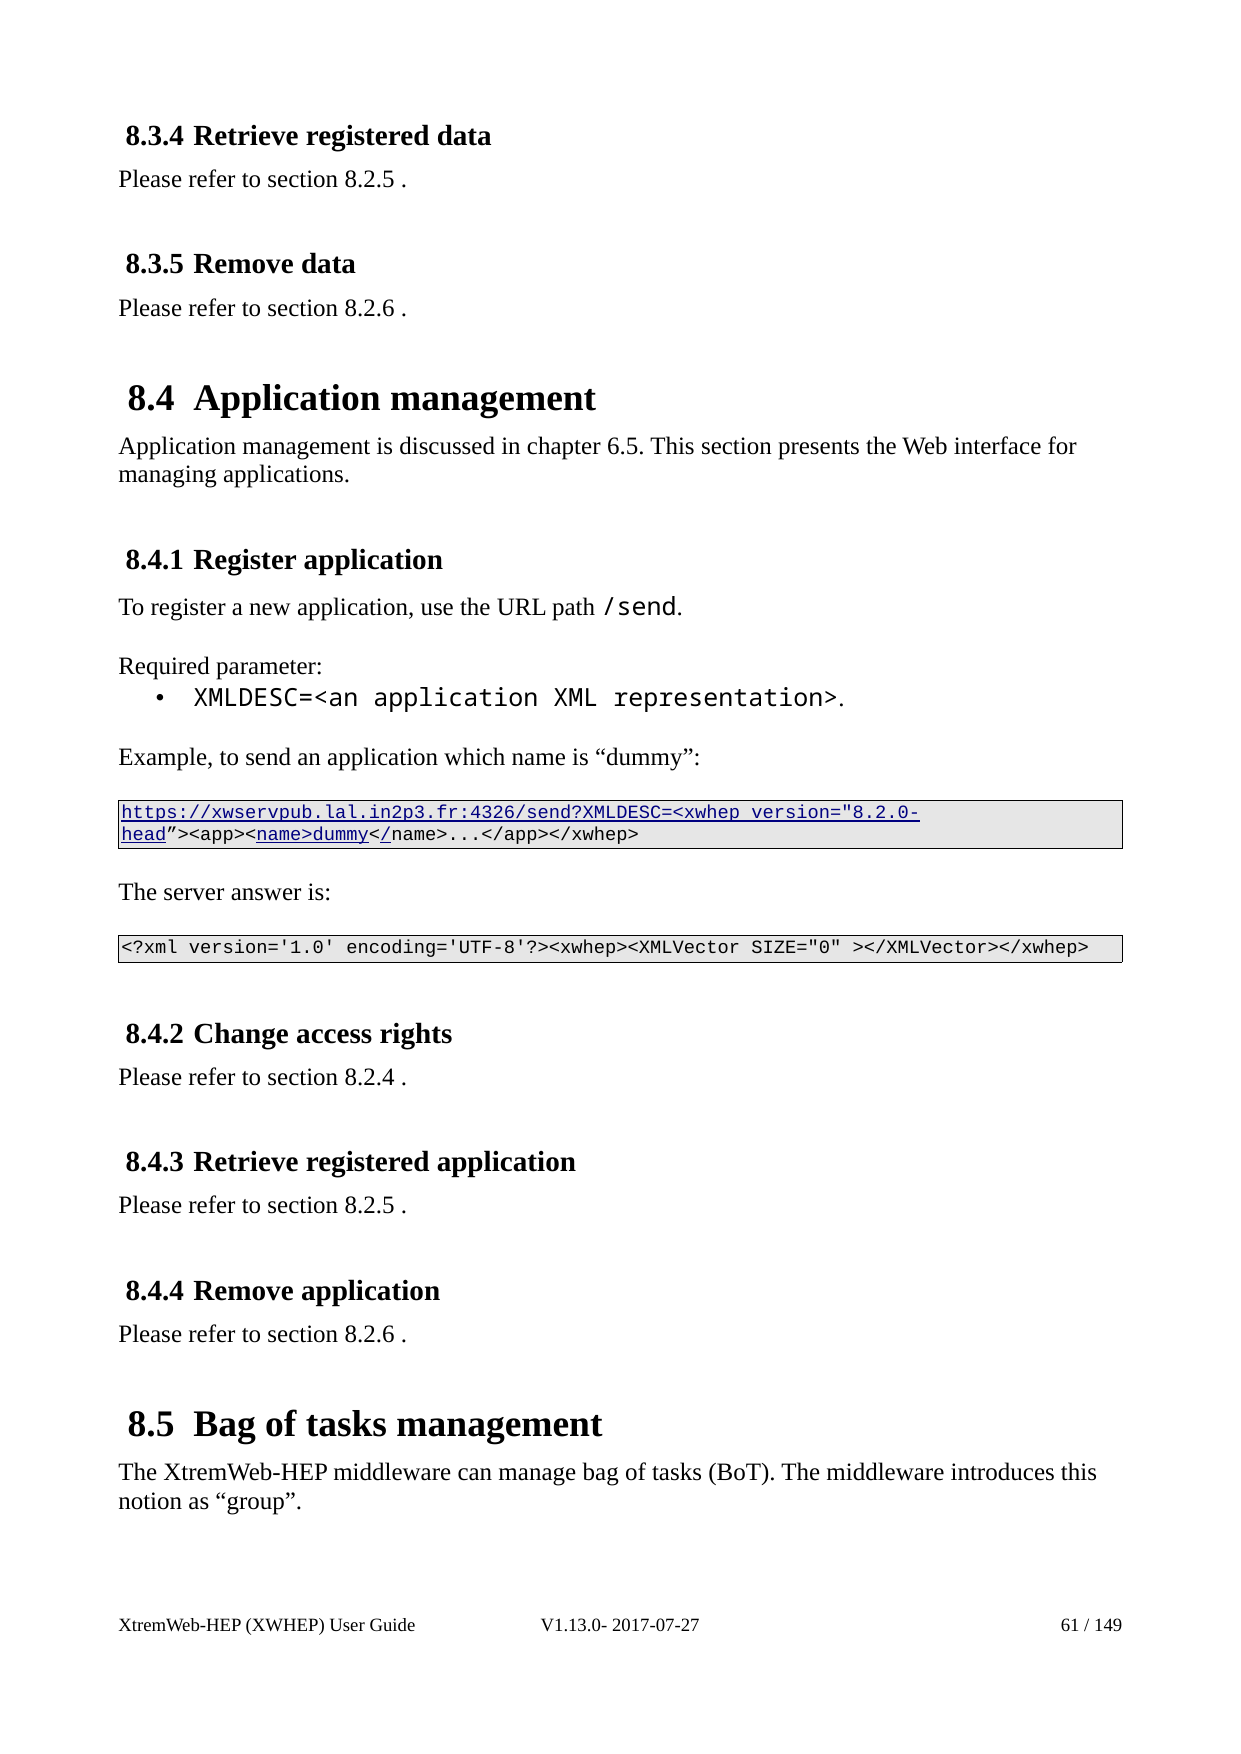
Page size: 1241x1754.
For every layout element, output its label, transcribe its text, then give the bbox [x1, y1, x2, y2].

text Example, to send an application which name is “dummy”: [118, 742, 1122, 771]
text Please refer to section8.2.6. [118, 293, 1122, 321]
text To register a new application, use the URL path /send. [118, 588, 1122, 622]
text Application management is discussed in chapter 6.5. This section presents the Web interface for managing applications. [118, 431, 1122, 488]
list XMLDESC=<an application XML representation>. [156, 680, 1122, 714]
text The XtremWeb-HEP middleware can manage bag of tasks (BoT). The middleware introduces this notion as “group”. [118, 1457, 1122, 1514]
subtitle Change access rights [118, 1016, 1122, 1049]
text Please refer to section8.2.5. [118, 1190, 1122, 1219]
subtitle Retrieve registered application [118, 1144, 1122, 1178]
subtitle Retrieve registered data [118, 118, 1122, 152]
text Please refer to section8.2.5. [118, 164, 1122, 193]
text Please refer to section8.2.4. [118, 1062, 1122, 1091]
subtitle Bag of tasks management [118, 1401, 1122, 1444]
text <?xml version='1.0' encoding='UTF-8'?><xwhep><XMLVector SIZE="0" ></XMLVector></xwhep> [119, 936, 1122, 962]
subtitle Remove data [118, 247, 1122, 280]
text Required parameter: [118, 651, 1122, 680]
subtitle Register application [118, 542, 1122, 576]
text Please refer to section8.2.6. [118, 1319, 1122, 1348]
subtitle Remove application [118, 1273, 1122, 1306]
text https://xwservpub.lal.in2p3.fr:4326/send?XMLDESC=<xwhep version="8.2.0-head”><app><name>dummy</name>...</app></xwhep> [119, 801, 1122, 848]
subtitle Application management [118, 375, 1122, 418]
text The server answer is: [118, 877, 1122, 906]
